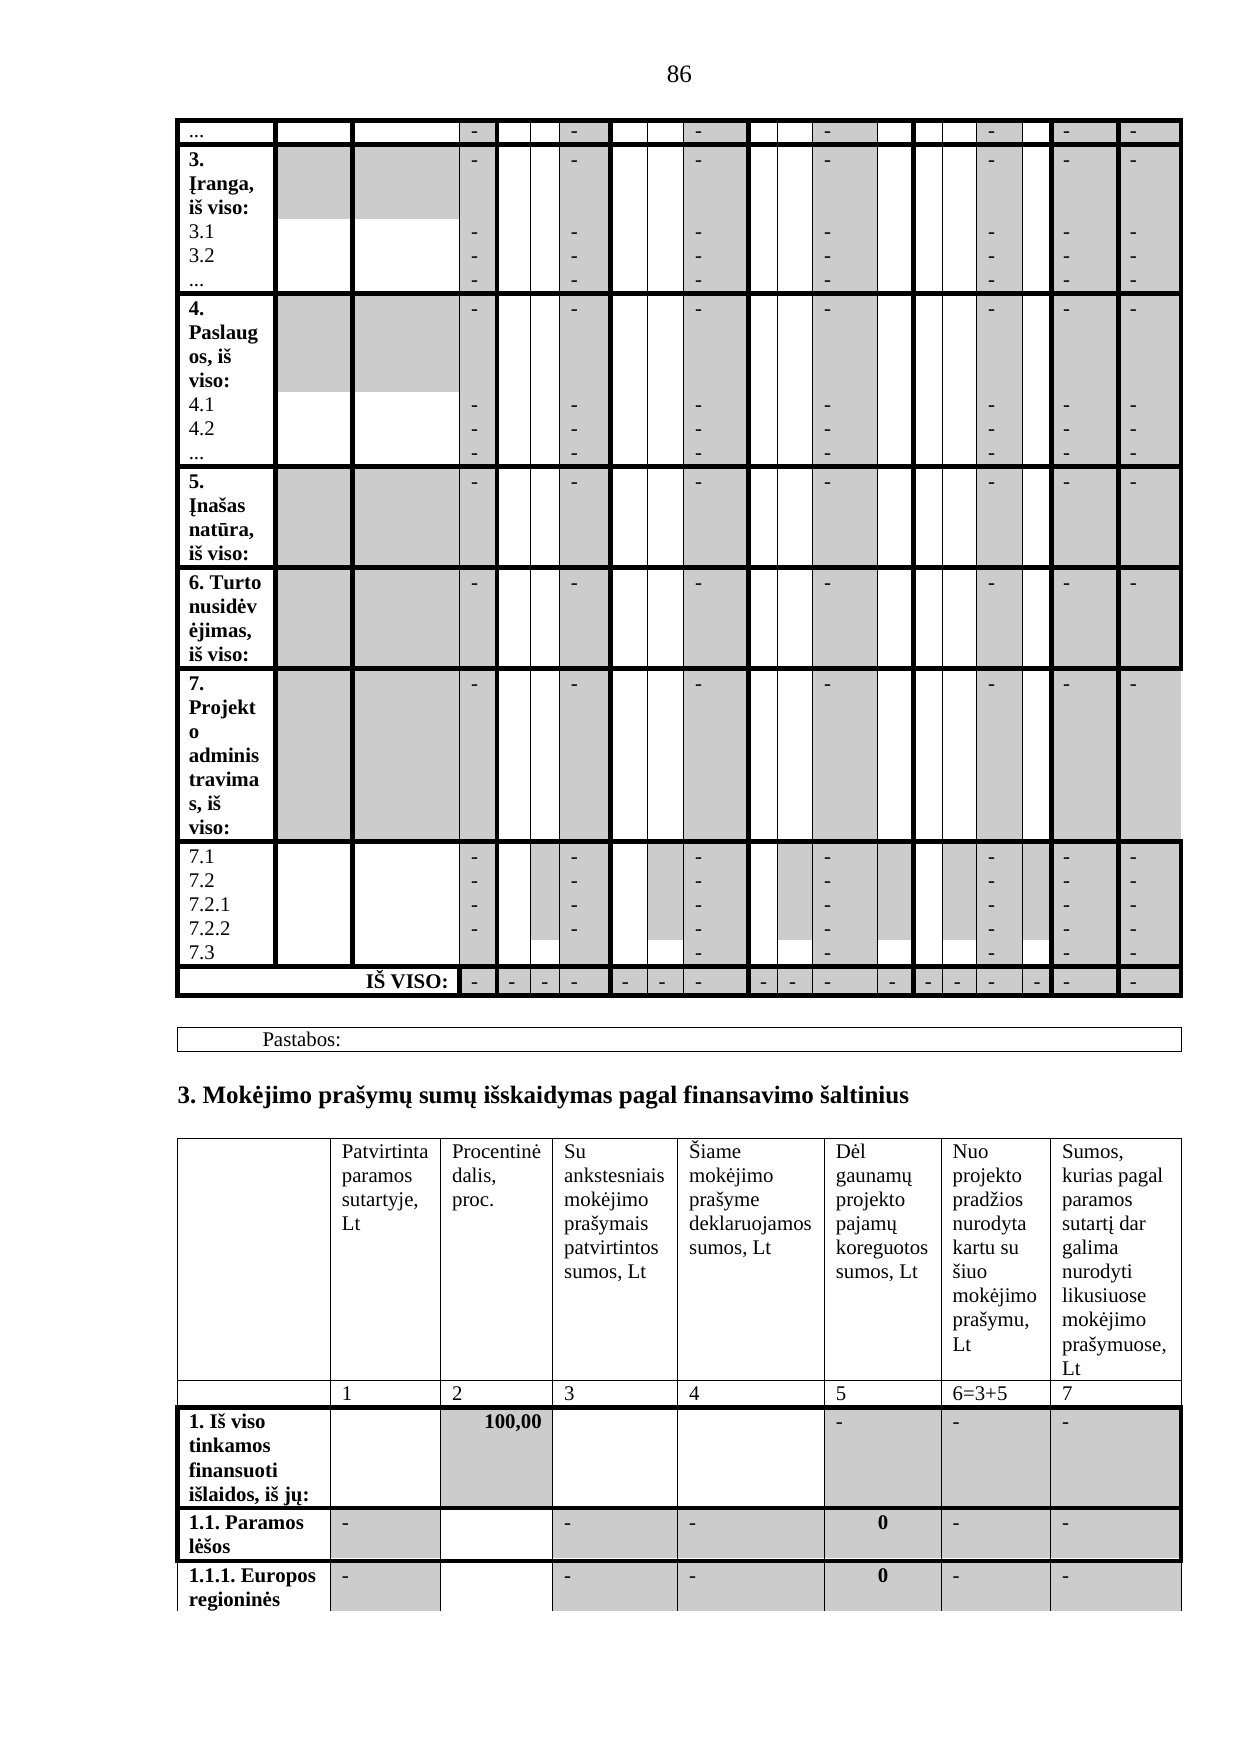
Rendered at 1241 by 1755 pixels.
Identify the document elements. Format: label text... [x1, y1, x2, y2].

table_cell - [1121, 868, 1179, 892]
table_cell [1023, 570, 1049, 666]
table_cell 7.1 [180, 844, 273, 868]
table_cell - [1121, 844, 1179, 868]
table_cell [916, 440, 942, 464]
table_cell [384, 570, 430, 666]
table_cell - [942, 1410, 1050, 1506]
table_cell - [560, 892, 608, 916]
table_cell [878, 570, 911, 666]
table_cell [751, 147, 777, 219]
table_cell [384, 416, 430, 440]
table_cell [648, 570, 683, 666]
table_cell [355, 392, 384, 416]
table_cell - [560, 671, 608, 839]
table_cell [878, 392, 911, 416]
table_cell - [1054, 296, 1116, 392]
table_cell 1 [331, 1381, 440, 1405]
table_cell [751, 219, 777, 243]
table_cell [613, 940, 647, 964]
table_cell - [462, 969, 495, 993]
table_cell [355, 296, 384, 392]
table_cell ... [180, 267, 273, 291]
table_cell [751, 267, 777, 291]
table_cell [778, 267, 812, 291]
table_header Procentinė dalis, proc. [441, 1139, 552, 1379]
table_cell 1. Iš viso tinkamos finansuoti išlaidos, iš jų: [180, 1410, 330, 1506]
table_cell [613, 892, 647, 916]
table_cell - [684, 392, 746, 416]
table_cell - [977, 940, 1022, 964]
table_cell - [825, 1410, 941, 1506]
table_cell [355, 147, 384, 219]
table_cell [613, 147, 647, 219]
table_cell - [1121, 147, 1179, 219]
table_cell [943, 296, 976, 392]
table_cell [916, 940, 942, 964]
table_cell [355, 219, 384, 243]
table_cell [648, 892, 683, 916]
table_cell [430, 916, 459, 940]
table_cell [916, 844, 942, 868]
table_cell [751, 469, 777, 565]
table_cell - [813, 296, 877, 392]
table_cell [278, 267, 350, 291]
table_cell [943, 868, 976, 892]
table_cell - [684, 916, 746, 940]
table_cell [430, 671, 459, 839]
table_cell [1023, 940, 1049, 964]
table_cell [499, 440, 530, 464]
table_cell [331, 1410, 440, 1506]
table_cell [355, 570, 384, 666]
table_cell - [977, 267, 1022, 291]
table_cell - [977, 147, 1022, 219]
table_cell [916, 219, 942, 243]
table_cell [943, 570, 976, 666]
table_cell - [460, 868, 495, 892]
table_cell - [560, 123, 608, 142]
table_cell [430, 392, 459, 416]
table_cell - [1121, 892, 1179, 916]
table_cell - [560, 219, 608, 243]
table_cell [613, 440, 647, 464]
table_cell 7 [1051, 1381, 1181, 1405]
table_cell - [813, 469, 877, 565]
table_cell - [977, 416, 1022, 440]
table_cell - [1054, 892, 1116, 916]
table_cell - [560, 916, 608, 940]
table_cell - [460, 892, 495, 916]
table_cell - [460, 147, 495, 219]
table_cell [1023, 392, 1049, 416]
table_cell [648, 469, 683, 565]
table_cell [878, 469, 911, 565]
table_cell - [553, 1563, 677, 1611]
table_cell [916, 123, 942, 142]
table_cell - [916, 969, 942, 993]
table_cell - [684, 671, 746, 839]
table_cell - [1054, 916, 1116, 940]
table_cell [1023, 296, 1049, 392]
table_cell - [1121, 440, 1179, 464]
table_cell [916, 892, 942, 916]
table_cell - [560, 296, 608, 392]
table_cell [499, 416, 530, 440]
table_cell [1023, 868, 1049, 892]
table_cell [384, 123, 430, 142]
table_cell - [553, 1510, 677, 1558]
table_cell - [1121, 940, 1179, 964]
table_cell [430, 469, 459, 565]
table_cell [560, 940, 608, 964]
table_cell [384, 940, 430, 964]
table_cell [531, 392, 559, 416]
table_cell [384, 296, 430, 392]
table_cell [430, 243, 459, 267]
table_cell [778, 844, 812, 868]
table_cell [1023, 469, 1049, 565]
table_cell - [1054, 267, 1116, 291]
table_cell [355, 868, 384, 892]
table_cell [384, 267, 430, 291]
table_cell [499, 892, 530, 916]
table_cell 3.2 [180, 243, 273, 267]
table_cell [430, 570, 459, 666]
table_cell 6. Turto nusidėvėjimas, iš viso: [180, 570, 273, 666]
table_cell [1023, 416, 1049, 440]
table_cell [648, 243, 683, 267]
table_cell 4.1 [180, 392, 273, 416]
table_cell [499, 296, 530, 392]
table_cell - [648, 969, 683, 993]
table_cell - [1121, 969, 1179, 993]
table_cell - [460, 296, 495, 392]
table_cell [878, 123, 911, 142]
table_cell [384, 469, 430, 565]
table_cell [751, 440, 777, 464]
table_cell [499, 147, 530, 219]
table_cell [878, 440, 911, 464]
table_cell [499, 469, 530, 565]
table_cell - [684, 844, 746, 868]
table_cell - [684, 243, 746, 267]
table_cell [878, 844, 911, 868]
table_cell [751, 892, 777, 916]
table_cell 7. Projekto administravimas, iš viso: [180, 671, 273, 839]
table_cell [355, 916, 384, 940]
table_cell [613, 123, 647, 142]
table_cell [916, 570, 942, 666]
table_cell [499, 123, 530, 142]
table_cell [943, 123, 976, 142]
table_cell [613, 916, 647, 940]
table_cell - [813, 868, 877, 892]
table_cell - [560, 147, 608, 219]
table_cell - [460, 469, 495, 565]
table_cell [916, 296, 942, 392]
table_cell [916, 243, 942, 267]
table_cell [499, 868, 530, 892]
table_cell [613, 868, 647, 892]
table_cell [943, 892, 976, 916]
table_cell [531, 147, 559, 219]
table_cell ... [180, 440, 273, 464]
table_cell - [613, 969, 647, 993]
table_cell [355, 940, 384, 964]
table_cell [278, 570, 350, 666]
table_header Nuo projekto pradžios nurodyta kartu su šiuo mokėjimo prašymu, Lt [942, 1139, 1050, 1379]
table_cell - [684, 570, 746, 666]
table_cell - [460, 844, 495, 868]
table_cell [878, 416, 911, 440]
table_cell [531, 916, 559, 940]
table_cell [384, 844, 430, 868]
table_cell [384, 392, 430, 416]
table_cell - [460, 219, 495, 243]
table_cell [499, 940, 530, 964]
table_cell [531, 219, 559, 243]
table_cell [355, 440, 384, 464]
table_cell - [878, 969, 911, 993]
table_cell [943, 916, 976, 940]
table_cell - [813, 844, 877, 868]
table_cell [778, 147, 812, 219]
table_cell [878, 267, 911, 291]
table_cell [648, 219, 683, 243]
table_cell 6=3+5 [942, 1381, 1050, 1405]
table_cell [648, 392, 683, 416]
table_cell [430, 440, 459, 464]
table_cell - [1054, 440, 1116, 464]
table_cell [430, 296, 459, 392]
table_cell [943, 469, 976, 565]
table_cell - [678, 1563, 824, 1611]
table_cell [648, 671, 683, 839]
table_cell [499, 844, 530, 868]
table_cell [531, 267, 559, 291]
table_cell [613, 296, 647, 392]
table_cell [648, 916, 683, 940]
table_cell [278, 440, 350, 464]
table_cell [648, 844, 683, 868]
table_cell [384, 243, 430, 267]
table_cell [430, 844, 459, 868]
table_cell [943, 219, 976, 243]
table_cell - [813, 940, 877, 964]
table_cell [278, 243, 350, 267]
table_cell [553, 1410, 677, 1506]
table_cell - [1054, 868, 1116, 892]
table_cell - [1121, 219, 1179, 243]
table_cell [355, 243, 384, 267]
table_cell - [813, 969, 877, 993]
table_cell - [1121, 296, 1179, 392]
table_cell [531, 416, 559, 440]
table_cell [441, 1563, 552, 1611]
table_cell - [977, 969, 1022, 993]
table_cell - [684, 969, 746, 993]
table_cell [278, 147, 350, 219]
table_cell - [460, 243, 495, 267]
table_cell - [778, 969, 812, 993]
table_header Šiame mokėjimo prašyme deklaruojamos sumos, Lt [678, 1139, 824, 1379]
table_cell [430, 940, 459, 964]
table_cell - [1121, 267, 1179, 291]
table_cell [916, 469, 942, 565]
table_cell [278, 916, 350, 940]
table_cell [943, 440, 976, 464]
table_cell - [1051, 1410, 1179, 1506]
table_cell [678, 1410, 824, 1506]
table_cell - [1121, 671, 1181, 839]
table_cell [613, 671, 647, 839]
table_cell [778, 392, 812, 416]
table_cell [1023, 916, 1049, 940]
table_cell [751, 868, 777, 892]
table_cell [778, 940, 812, 964]
table_cell - [560, 416, 608, 440]
table_cell [648, 123, 683, 142]
table_cell 1.1.1. Europos regioninės [178, 1563, 330, 1611]
table_cell - [560, 844, 608, 868]
table_cell - [531, 969, 559, 993]
table_cell - [1051, 1563, 1181, 1611]
table_cell - [1054, 969, 1116, 993]
table_cell - [813, 916, 877, 940]
table_cell - [813, 892, 877, 916]
table_cell [355, 416, 384, 440]
table_cell - [684, 267, 746, 291]
table_cell - [499, 969, 530, 993]
table_cell 100,00 [441, 1410, 552, 1506]
table_cell 3.1 [180, 219, 273, 243]
table_cell [613, 243, 647, 267]
table_cell - [678, 1510, 824, 1558]
table_cell - [560, 570, 608, 666]
table_cell 4. Paslaugos, iš viso: [180, 296, 273, 392]
table_cell - [751, 969, 777, 993]
table_cell [1023, 267, 1049, 291]
table_cell [778, 916, 812, 940]
table_cell [531, 671, 559, 839]
table_cell - [1054, 219, 1116, 243]
table_cell 4 [678, 1381, 824, 1405]
table_cell [778, 440, 812, 464]
table_cell [613, 392, 647, 416]
table_cell - [813, 440, 877, 464]
table_cell [916, 416, 942, 440]
table_cell [943, 392, 976, 416]
table_cell - [977, 243, 1022, 267]
table_cell 3 [553, 1381, 677, 1405]
table_cell - [1054, 671, 1116, 839]
table_cell [916, 916, 942, 940]
table_cell ... [180, 123, 273, 142]
table_cell [278, 296, 350, 392]
table_cell - [977, 844, 1022, 868]
table_cell - [684, 296, 746, 392]
table_cell [1023, 219, 1049, 243]
table_cell [278, 123, 350, 142]
table_cell - [460, 392, 495, 416]
table_cell [878, 219, 911, 243]
table_cell [384, 916, 430, 940]
table_cell - [813, 219, 877, 243]
table_cell [430, 868, 459, 892]
table_cell 1.1. Paramos lėšos [180, 1510, 330, 1558]
table_cell - [1054, 416, 1116, 440]
text 3. Mokėjimo prašymų sumų išskaidymas pagal finansavimo šaltinius [177, 1080, 1181, 1109]
table_cell [751, 243, 777, 267]
table_cell [384, 147, 430, 219]
table_cell - [560, 868, 608, 892]
table_cell [1023, 892, 1049, 916]
table_cell 7.2.1 [180, 892, 273, 916]
table_cell [430, 892, 459, 916]
table_cell [943, 147, 976, 219]
table_cell [1023, 123, 1049, 142]
table_cell - [1121, 916, 1179, 940]
table_cell [778, 219, 812, 243]
table_cell - [813, 671, 877, 839]
table_cell [778, 123, 812, 142]
table_cell [178, 1381, 330, 1405]
table_cell - [1121, 570, 1179, 666]
table_cell 7.3 [180, 940, 273, 964]
table_cell - [684, 147, 746, 219]
table_cell [499, 570, 530, 666]
table_cell [878, 243, 911, 267]
table_cell 0 [825, 1510, 941, 1558]
table_cell - [460, 416, 495, 440]
table_cell - [977, 469, 1022, 565]
table_cell [384, 892, 430, 916]
table_cell [613, 844, 647, 868]
table_cell - [977, 296, 1022, 392]
table_cell - [813, 147, 877, 219]
table_cell - [977, 570, 1022, 666]
table_cell [916, 392, 942, 416]
table_cell - [977, 892, 1022, 916]
table_cell [531, 570, 559, 666]
table_cell [430, 416, 459, 440]
table_cell - [1054, 570, 1116, 666]
table_cell - [331, 1510, 440, 1558]
table_cell [943, 940, 976, 964]
table_cell - [813, 123, 877, 142]
table_cell - [977, 123, 1022, 142]
table_cell [613, 416, 647, 440]
table_cell - [813, 570, 877, 666]
table_cell [441, 1510, 552, 1558]
table_cell [916, 147, 942, 219]
table_cell 5 [825, 1381, 941, 1405]
table_cell [878, 868, 911, 892]
table_cell - [813, 392, 877, 416]
table_cell [778, 243, 812, 267]
table_cell - [1054, 392, 1116, 416]
table_cell [916, 267, 942, 291]
table_cell [355, 892, 384, 916]
table_cell - [1121, 469, 1179, 565]
table_cell [751, 844, 777, 868]
table_header Sumos, kurias pagal paramos sutartį dar galima nurodyti likusiuose mokėjimo prašymuose, Lt [1051, 1139, 1181, 1379]
table_cell [613, 267, 647, 291]
table_header Patvirtinta paramos sutartyje, Lt [331, 1139, 440, 1379]
table_cell - [813, 416, 877, 440]
table_cell - [813, 267, 877, 291]
table_cell [648, 440, 683, 464]
table_cell [878, 147, 911, 219]
table_cell - [1054, 940, 1116, 964]
table_cell [430, 147, 459, 219]
table_cell - [1054, 469, 1116, 565]
table_cell - [977, 392, 1022, 416]
table_cell [531, 469, 559, 565]
table_cell [355, 671, 384, 839]
table_cell [943, 267, 976, 291]
table_cell [648, 416, 683, 440]
table_cell [878, 940, 911, 964]
table_cell - [1121, 123, 1179, 142]
table_cell [278, 868, 350, 892]
table_cell [531, 243, 559, 267]
table_cell [499, 267, 530, 291]
table_cell [278, 940, 350, 964]
table_cell [384, 868, 430, 892]
table_cell [751, 123, 777, 142]
table_cell [1023, 671, 1049, 839]
table_cell - [460, 916, 495, 940]
table_cell [278, 219, 350, 243]
table_cell [751, 392, 777, 416]
table_cell [943, 416, 976, 440]
table_cell [430, 219, 459, 243]
table_cell - [684, 892, 746, 916]
table_cell [878, 671, 911, 839]
table_cell 7.2 [180, 868, 273, 892]
table_cell - [684, 868, 746, 892]
table_header Dėl gaunamų projekto pajamų koreguotos sumos, Lt [825, 1139, 941, 1379]
table_cell [648, 868, 683, 892]
table_cell [355, 123, 384, 142]
table_cell - [977, 219, 1022, 243]
table_cell [499, 671, 530, 839]
table_cell - [460, 671, 495, 839]
table_cell - [1051, 1510, 1179, 1558]
table_cell 2 [441, 1381, 552, 1405]
table_cell [878, 916, 911, 940]
table_cell [613, 469, 647, 565]
table_cell [648, 267, 683, 291]
table_cell - [977, 868, 1022, 892]
table_cell [278, 671, 350, 839]
table_cell [778, 671, 812, 839]
table_cell 5. Įnašas natūra, iš viso: [180, 469, 273, 565]
table_cell - [1054, 147, 1116, 219]
table_cell [878, 296, 911, 392]
table_cell [751, 570, 777, 666]
table_cell [384, 671, 430, 839]
table_cell [1023, 844, 1049, 868]
table_cell - [977, 916, 1022, 940]
table_cell [430, 267, 459, 291]
table_cell - [684, 123, 746, 142]
table_cell - [684, 416, 746, 440]
table_cell - [1023, 969, 1049, 993]
table_cell [531, 868, 559, 892]
table_cell [355, 267, 384, 291]
table_cell [613, 219, 647, 243]
table_cell [531, 844, 559, 868]
table_cell [648, 147, 683, 219]
table_cell [531, 940, 559, 964]
table_cell [751, 416, 777, 440]
table_cell - [560, 243, 608, 267]
table_cell [778, 570, 812, 666]
table_cell [384, 440, 430, 464]
table_cell [943, 243, 976, 267]
table_cell [355, 844, 384, 868]
table_cell - [560, 392, 608, 416]
table_cell - [1121, 243, 1179, 267]
table_cell - [560, 969, 608, 993]
table_cell - [460, 267, 495, 291]
table_cell [778, 469, 812, 565]
table_cell IŠ VISO: [180, 969, 457, 993]
table_cell [751, 916, 777, 940]
table_cell - [684, 219, 746, 243]
table_cell [499, 916, 530, 940]
table_cell [499, 243, 530, 267]
table_cell [751, 940, 777, 964]
table_cell [1023, 243, 1049, 267]
table_cell [531, 296, 559, 392]
table_cell [355, 469, 384, 565]
table_cell - [977, 671, 1022, 839]
table_cell - [943, 969, 976, 993]
table_cell [499, 219, 530, 243]
table_cell - [684, 940, 746, 964]
table_cell [778, 416, 812, 440]
table_cell [751, 296, 777, 392]
table_cell 7.2.2 [180, 916, 273, 940]
table_cell [531, 123, 559, 142]
table_cell [1023, 147, 1049, 219]
table_cell [916, 868, 942, 892]
table_cell - [1054, 123, 1116, 142]
table_cell [778, 892, 812, 916]
table_cell [430, 123, 459, 142]
table_cell [648, 296, 683, 392]
table_cell [751, 671, 777, 839]
table_cell [943, 671, 976, 839]
table_cell - [942, 1510, 1050, 1558]
table_cell - [1054, 243, 1116, 267]
table_cell [613, 570, 647, 666]
table_cell - [460, 123, 495, 142]
table_cell [278, 392, 350, 416]
table_header Su ankstesniais mokėjimo prašymais patvirtintos sumos, Lt [553, 1139, 677, 1379]
table_cell [531, 892, 559, 916]
table_cell - [977, 440, 1022, 464]
table_cell - [813, 243, 877, 267]
table_cell - [331, 1563, 440, 1611]
table_header Pastabos: [178, 1028, 1181, 1051]
table_cell - [560, 267, 608, 291]
table_cell [384, 219, 430, 243]
table_cell [278, 892, 350, 916]
table_cell - [684, 440, 746, 464]
table_cell [1023, 440, 1049, 464]
table_cell [778, 868, 812, 892]
table_cell [943, 844, 976, 868]
table_cell [878, 892, 911, 916]
table_cell [499, 392, 530, 416]
table_cell - [942, 1563, 1050, 1611]
table_cell - [560, 469, 608, 565]
table_header [178, 1139, 330, 1379]
table_cell [278, 416, 350, 440]
table_cell - [684, 469, 746, 565]
table_cell [278, 469, 350, 565]
table_cell [648, 940, 683, 964]
table_cell - [460, 570, 495, 666]
table_cell - [1121, 416, 1179, 440]
table_cell - [560, 440, 608, 464]
table_cell [531, 440, 559, 464]
table_cell [778, 296, 812, 392]
table_cell - [1121, 392, 1179, 416]
table_cell - [1054, 844, 1116, 868]
table_cell 4.2 [180, 416, 273, 440]
table_cell - [460, 440, 495, 464]
table_cell 0 [825, 1563, 941, 1611]
table_cell [460, 940, 495, 964]
table_cell [278, 844, 350, 868]
table_cell 3. Įranga, iš viso: [180, 147, 273, 219]
table_cell [916, 671, 942, 839]
